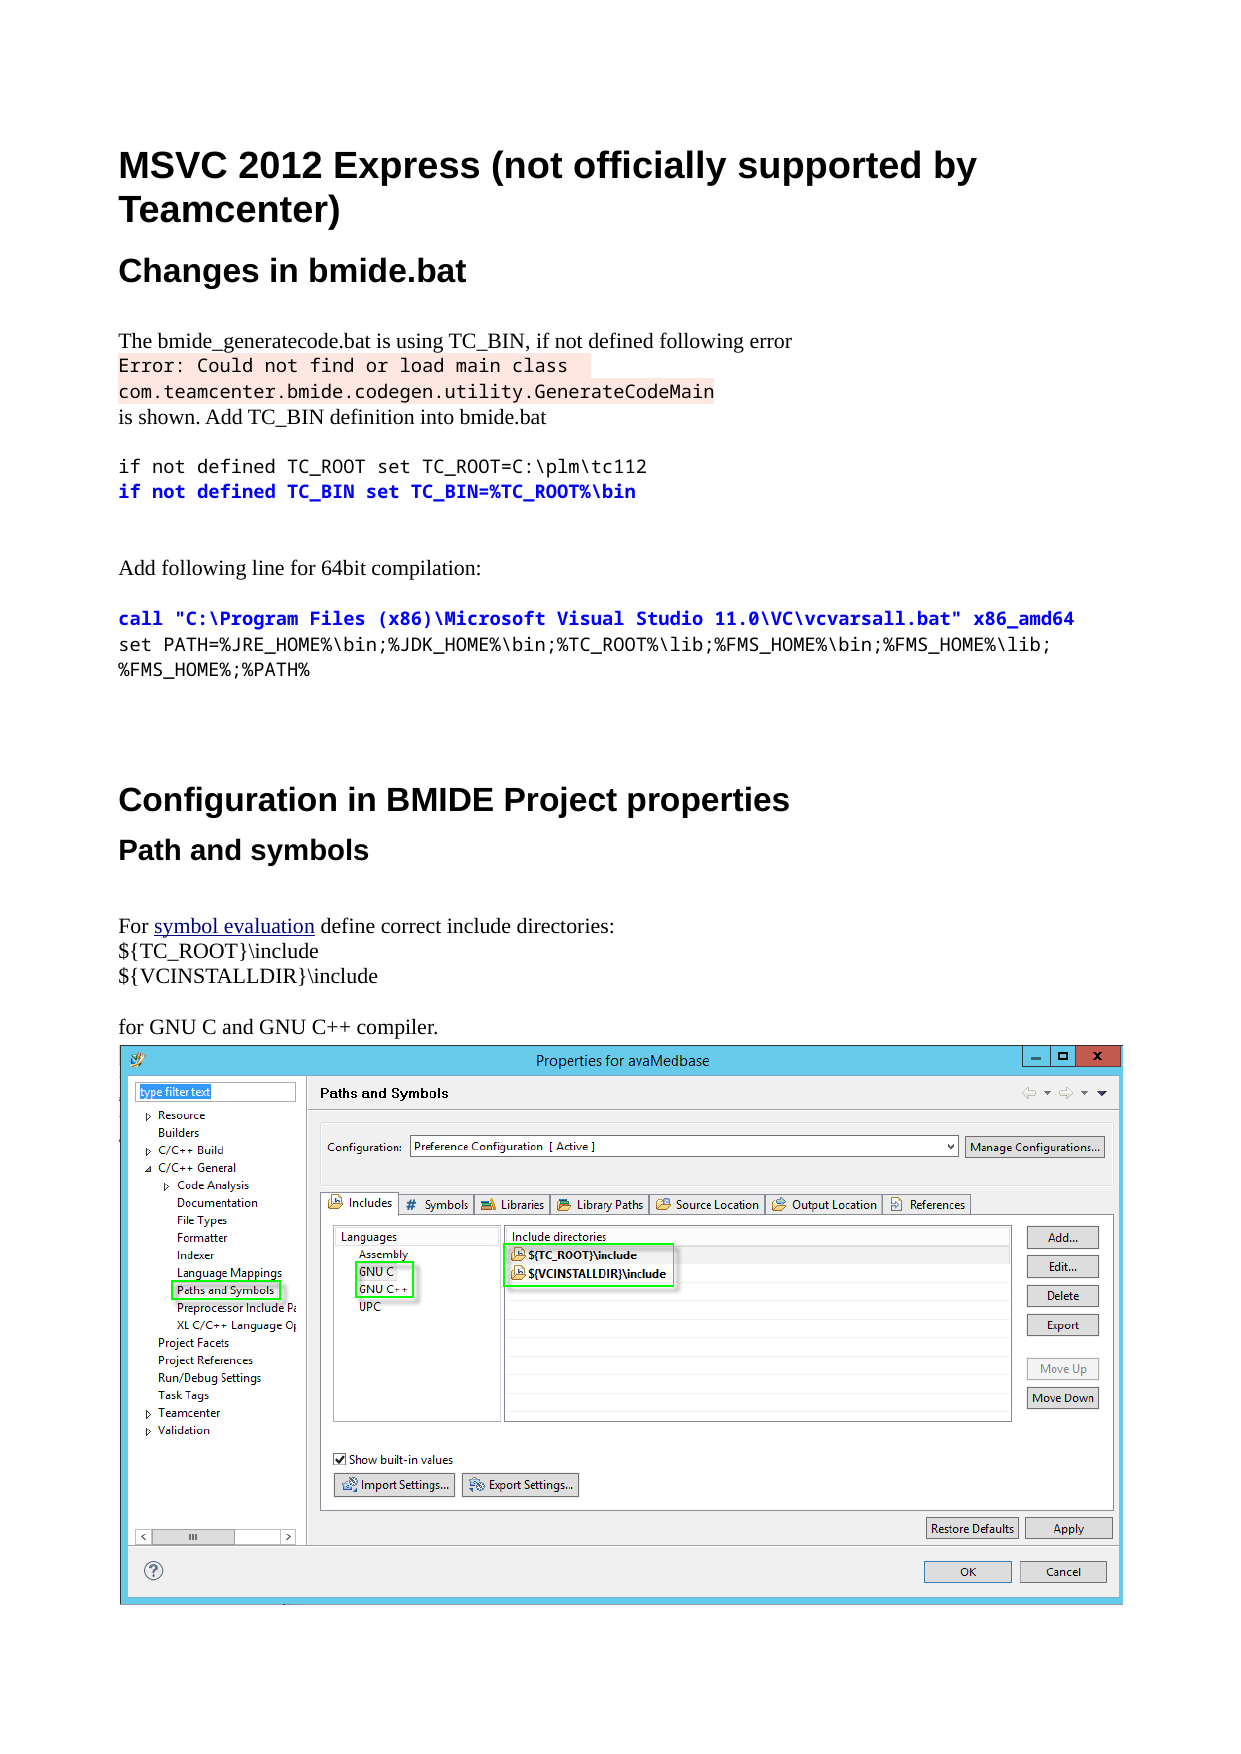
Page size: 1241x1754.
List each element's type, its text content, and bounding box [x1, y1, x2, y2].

subtitle Path and symbols [118, 833, 1122, 900]
subtitle Configuration in BMIDE Project properties [118, 779, 1122, 818]
text if not defined TC_ROOT set TC_ROOT=C:\plm\tc112 [118, 453, 1122, 479]
text for GNU C and GNU C++ compiler. [118, 1014, 1122, 1633]
subtitle Changes in bmide.bat [118, 251, 1122, 290]
picture [119, 1045, 1123, 1605]
text For symbol evaluation define correct include directories: ${TC_ROOT}\include [118, 913, 1122, 963]
text Error: Could not find or load main class com.teamcenter.bmide.codegen.utility.GenerateCodeMain [118, 353, 1122, 404]
text if not defined TC_BIN set TC_BIN=%TC_ROOT%\bin [118, 479, 1122, 504]
text Add following line for 64bit compilation: [118, 555, 1122, 580]
text The bmide_generatecode.bat is using TC_BIN, if not defined following error [118, 328, 1122, 353]
text call "C:\Program Files (x86)\Microsoft Visual Studio 11.0\VC\vcvarsall.bat" x86_amd64 [118, 606, 1122, 631]
text is shown. Add TC_BIN definition into bmide.bat [118, 404, 1122, 429]
subtitle MSVC 2012 Express (not officially supported by Teamcenter) [118, 143, 1122, 230]
text ${VCINSTALLDIR}\include [118, 963, 1122, 988]
text set PATH=%JRE_HOME%\bin;%JDK_HOME%\bin;%TC_ROOT%\lib;%FMS_HOME%\bin;%FMS_HOME%\lib;%FMS_HOME%;%PATH% [118, 631, 1122, 682]
